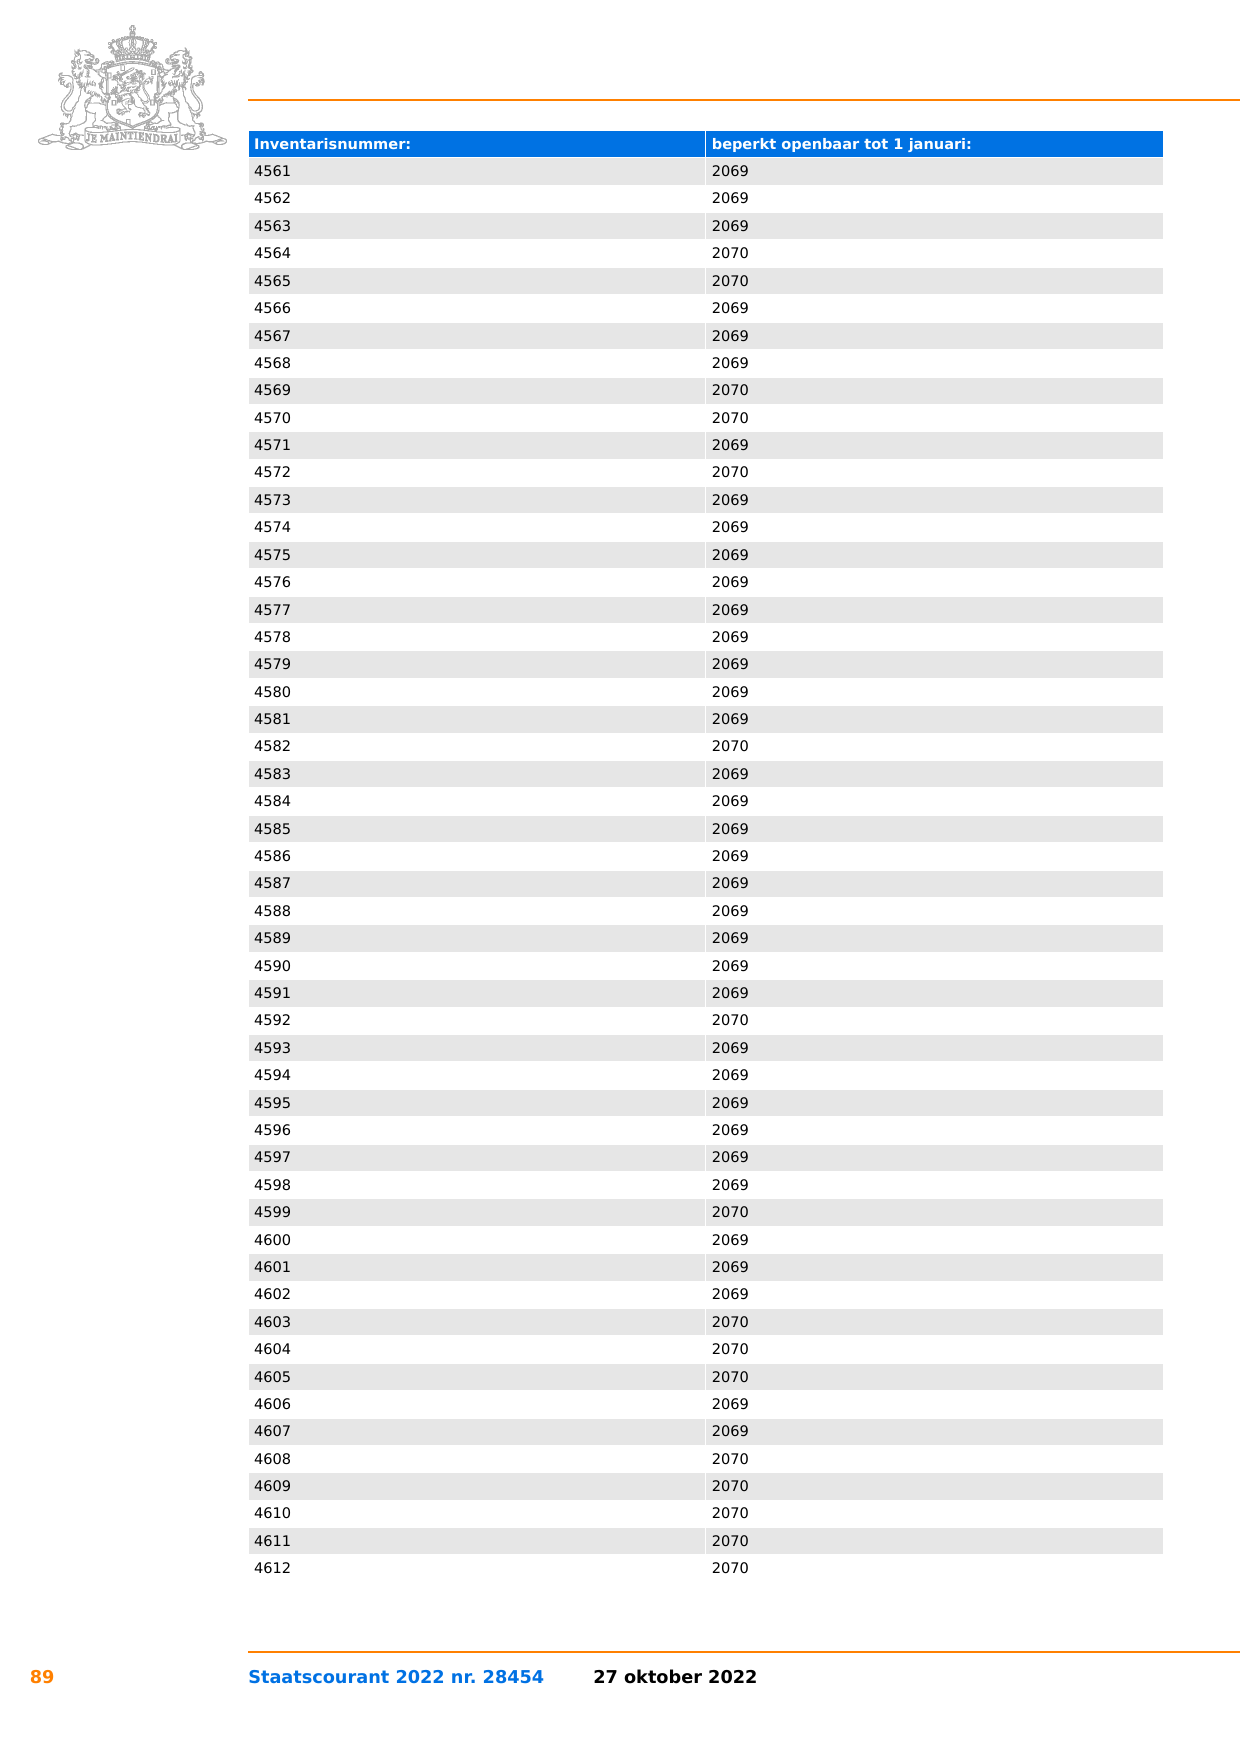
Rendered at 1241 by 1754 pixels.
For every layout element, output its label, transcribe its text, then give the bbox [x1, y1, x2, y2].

table_cell 2069 [706, 186, 1163, 212]
table_cell 4566 [249, 295, 705, 322]
table_cell 4563 [249, 213, 705, 239]
table_cell 2069 [706, 597, 1163, 623]
table_cell 2069 [706, 1282, 1163, 1308]
table_cell 4576 [249, 569, 705, 596]
table_cell 4609 [249, 1473, 705, 1500]
table_cell 4575 [249, 542, 705, 568]
table_cell 4606 [249, 1391, 705, 1417]
table_cell 4607 [249, 1419, 705, 1445]
table_cell 2069 [706, 679, 1163, 705]
table_header Inventarisnummer: [249, 131, 705, 157]
table_cell 2069 [706, 350, 1163, 376]
table_cell 4573 [249, 487, 705, 513]
table_cell 2070 [706, 241, 1163, 267]
table_cell 4603 [249, 1309, 705, 1335]
table_cell 4591 [249, 980, 705, 1007]
table_cell 4562 [249, 186, 705, 212]
table_cell 4601 [249, 1254, 705, 1281]
table_cell 4569 [249, 378, 705, 404]
table_cell 4590 [249, 953, 705, 979]
table_cell 4592 [249, 1008, 705, 1034]
table_cell 4584 [249, 789, 705, 815]
table_cell 4605 [249, 1364, 705, 1390]
table_cell 4596 [249, 1117, 705, 1143]
table_cell 2070 [706, 1446, 1163, 1472]
table_cell 2069 [706, 1117, 1163, 1143]
table_cell 2069 [706, 1090, 1163, 1116]
table_cell 4578 [249, 624, 705, 650]
table_cell 2069 [706, 158, 1163, 185]
picture [38, 25, 227, 150]
table_cell 4604 [249, 1336, 705, 1363]
table_cell 4580 [249, 679, 705, 705]
table_cell 4597 [249, 1145, 705, 1171]
table_cell 2070 [706, 1309, 1163, 1335]
table_cell 4600 [249, 1227, 705, 1253]
table_cell 4589 [249, 925, 705, 952]
table_cell 4608 [249, 1446, 705, 1472]
table_cell 2069 [706, 1391, 1163, 1417]
table_cell 2069 [706, 1145, 1163, 1171]
table_cell 2069 [706, 980, 1163, 1007]
table_header beperkt openbaar tot 1 januari: [706, 131, 1163, 157]
table_cell 2070 [706, 734, 1163, 760]
table_cell 2070 [706, 378, 1163, 404]
table_cell 2069 [706, 789, 1163, 815]
table_cell 2069 [706, 542, 1163, 568]
table_cell 4567 [249, 323, 705, 349]
table_cell 2070 [706, 1556, 1163, 1582]
table_cell 2069 [706, 1254, 1163, 1281]
table_cell 4585 [249, 816, 705, 842]
table_cell 2070 [706, 1199, 1163, 1226]
table_cell 4598 [249, 1172, 705, 1198]
table_cell 2069 [706, 871, 1163, 897]
table_cell 4570 [249, 405, 705, 431]
table_cell 2069 [706, 487, 1163, 513]
table_cell 2070 [706, 1364, 1163, 1390]
table_cell 2069 [706, 569, 1163, 596]
table_cell 2069 [706, 1419, 1163, 1445]
table_cell 4594 [249, 1063, 705, 1089]
table_cell 4574 [249, 515, 705, 541]
table_cell 4586 [249, 843, 705, 869]
table_cell 2069 [706, 925, 1163, 952]
table_cell 2070 [706, 1501, 1163, 1527]
table_cell 2069 [706, 816, 1163, 842]
table_cell 2069 [706, 898, 1163, 924]
table_cell 4577 [249, 597, 705, 623]
table_cell 2070 [706, 1528, 1163, 1554]
table_cell 2069 [706, 761, 1163, 787]
table_cell 4593 [249, 1035, 705, 1061]
table_cell 2069 [706, 515, 1163, 541]
table_cell 2070 [706, 1008, 1163, 1034]
table_cell 4564 [249, 241, 705, 267]
table_cell 2069 [706, 432, 1163, 459]
table_cell 2070 [706, 1473, 1163, 1500]
table_cell 2069 [706, 1035, 1163, 1061]
table_cell 4588 [249, 898, 705, 924]
table_cell 4595 [249, 1090, 705, 1116]
table_cell 4582 [249, 734, 705, 760]
table_cell 2069 [706, 624, 1163, 650]
table_cell 2070 [706, 1336, 1163, 1363]
table_cell 2069 [706, 953, 1163, 979]
table_cell 2070 [706, 268, 1163, 294]
table_cell 2069 [706, 843, 1163, 869]
table_cell 4561 [249, 158, 705, 185]
table_cell 4612 [249, 1556, 705, 1582]
table_cell 2070 [706, 405, 1163, 431]
table_cell 2070 [706, 460, 1163, 486]
table_cell 4571 [249, 432, 705, 459]
table_cell 2069 [706, 295, 1163, 322]
table_cell 4581 [249, 706, 705, 733]
table_cell 4599 [249, 1199, 705, 1226]
table_cell 4579 [249, 651, 705, 678]
table_cell 2069 [706, 1063, 1163, 1089]
table_cell 4565 [249, 268, 705, 294]
table_cell 2069 [706, 213, 1163, 239]
table_cell 4572 [249, 460, 705, 486]
table_cell 4611 [249, 1528, 705, 1554]
table_cell 2069 [706, 1227, 1163, 1253]
table_cell 2069 [706, 706, 1163, 733]
table_cell 2069 [706, 651, 1163, 678]
table_cell 4587 [249, 871, 705, 897]
table_cell 2069 [706, 323, 1163, 349]
table_cell 2069 [706, 1172, 1163, 1198]
table_cell 4610 [249, 1501, 705, 1527]
table_cell 4568 [249, 350, 705, 376]
table_cell 4602 [249, 1282, 705, 1308]
table_cell 4583 [249, 761, 705, 787]
